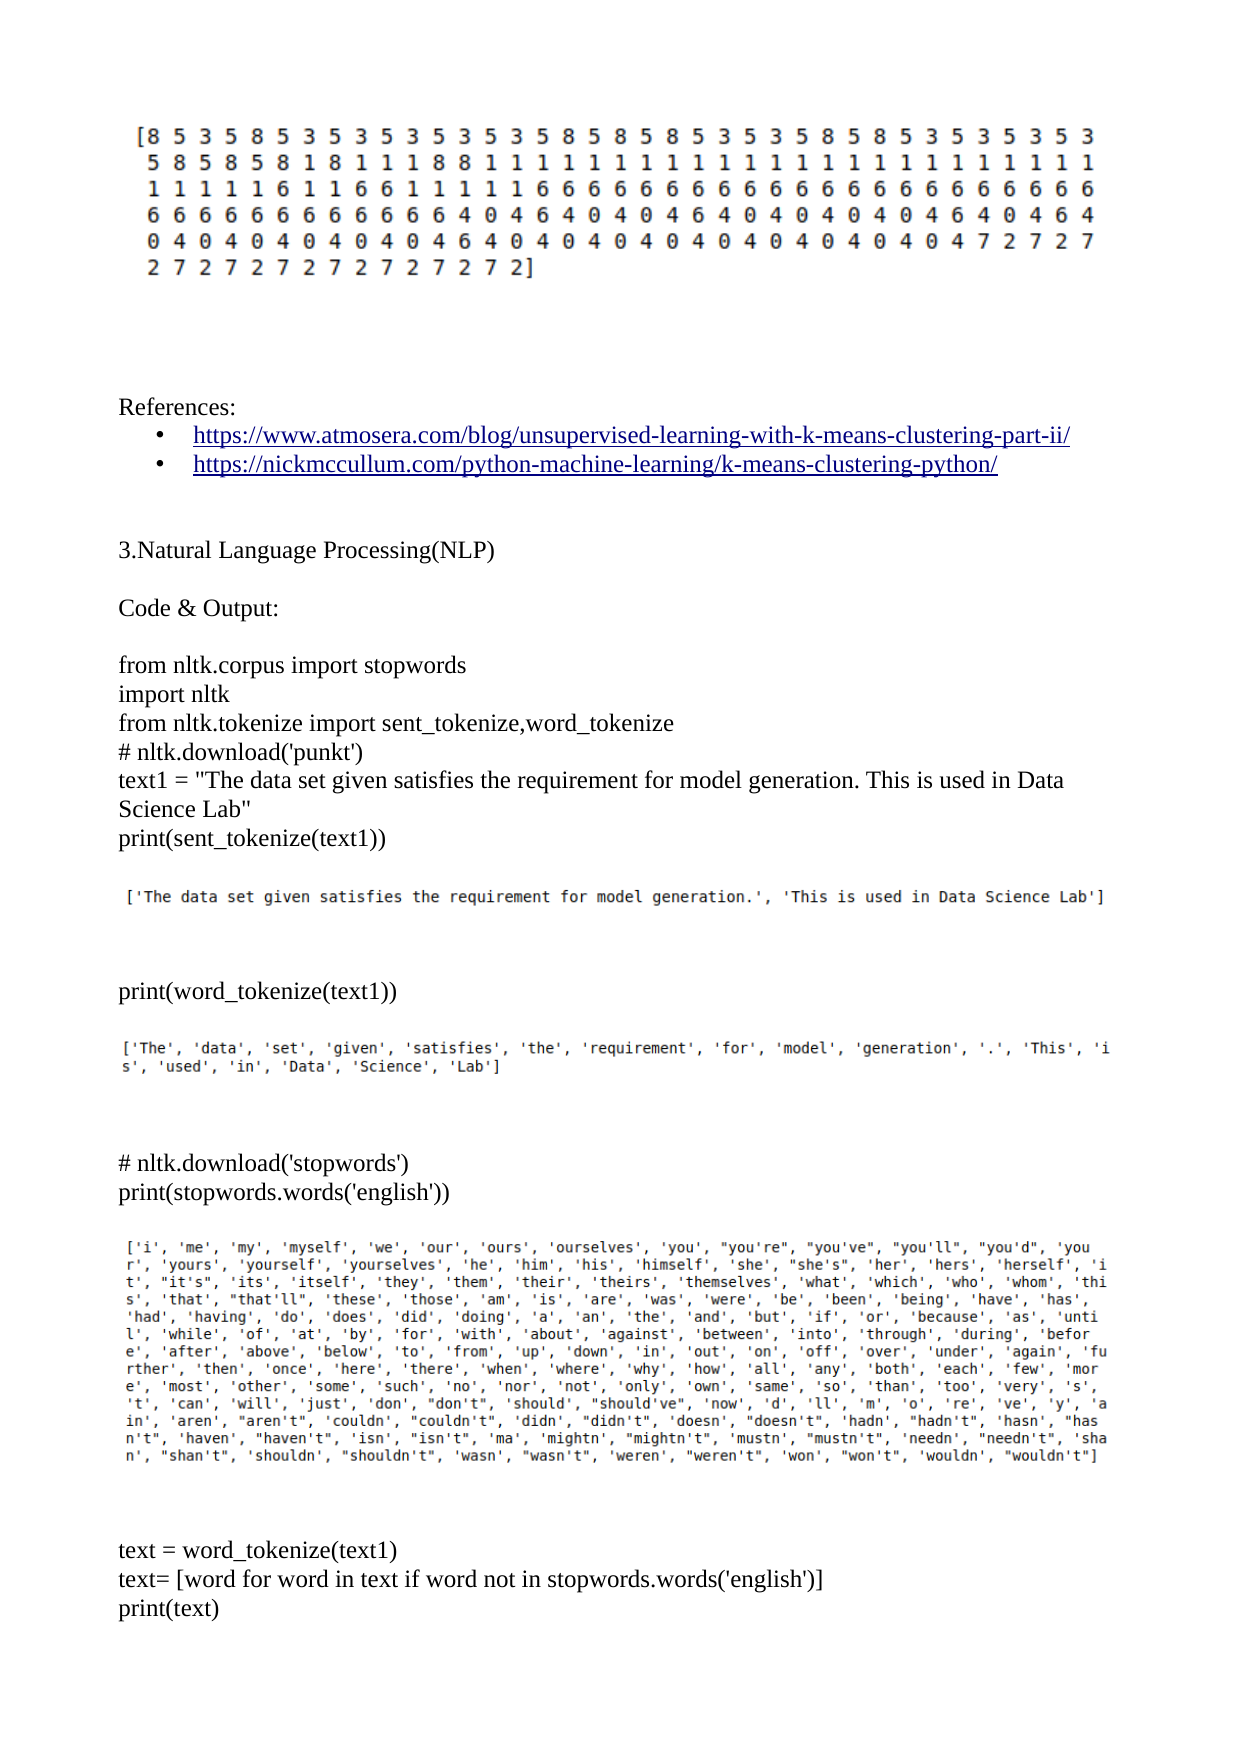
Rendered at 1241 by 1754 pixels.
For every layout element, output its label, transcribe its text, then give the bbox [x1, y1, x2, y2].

text from nltk.corpus import stopwords [118, 651, 1122, 679]
picture [118, 880, 1123, 919]
text text1 = "The data set given satisfies the requirement for model generation. This is used in Data Science Lab" [118, 766, 1122, 823]
text import nltk [118, 679, 1122, 708]
text print(stopwords.words('english')) [118, 1177, 1122, 1205]
text 3.Natural Language Processing(NLP) [118, 536, 1122, 564]
text print(sent_tokenize(text1)) [118, 823, 1122, 852]
picture [118, 118, 1123, 306]
text print(text) [118, 1593, 1122, 1622]
text text= [word for word in text if word not in stopwords.words('english')] [118, 1564, 1122, 1593]
text Code & Output: [118, 593, 1122, 622]
text print(word_tokenize(text1)) [118, 976, 1122, 1005]
text text = word_tokenize(text1) [118, 1535, 1122, 1564]
picture [118, 1234, 1123, 1478]
list https://www.atmosera.com/blog/unsupervised-learning-with-k-means-clustering-part-ii/ [156, 421, 1122, 449]
list https://nickmccullum.com/python-machine-learning/k-means-clustering-python/ [156, 449, 1122, 478]
text from nltk.tokenize import sent_tokenize,word_tokenize [118, 708, 1122, 737]
text References: [118, 392, 1122, 421]
picture [118, 1033, 1123, 1091]
text # nltk.download('punkt') [118, 737, 1122, 766]
text # nltk.download('stopwords') [118, 1148, 1122, 1177]
